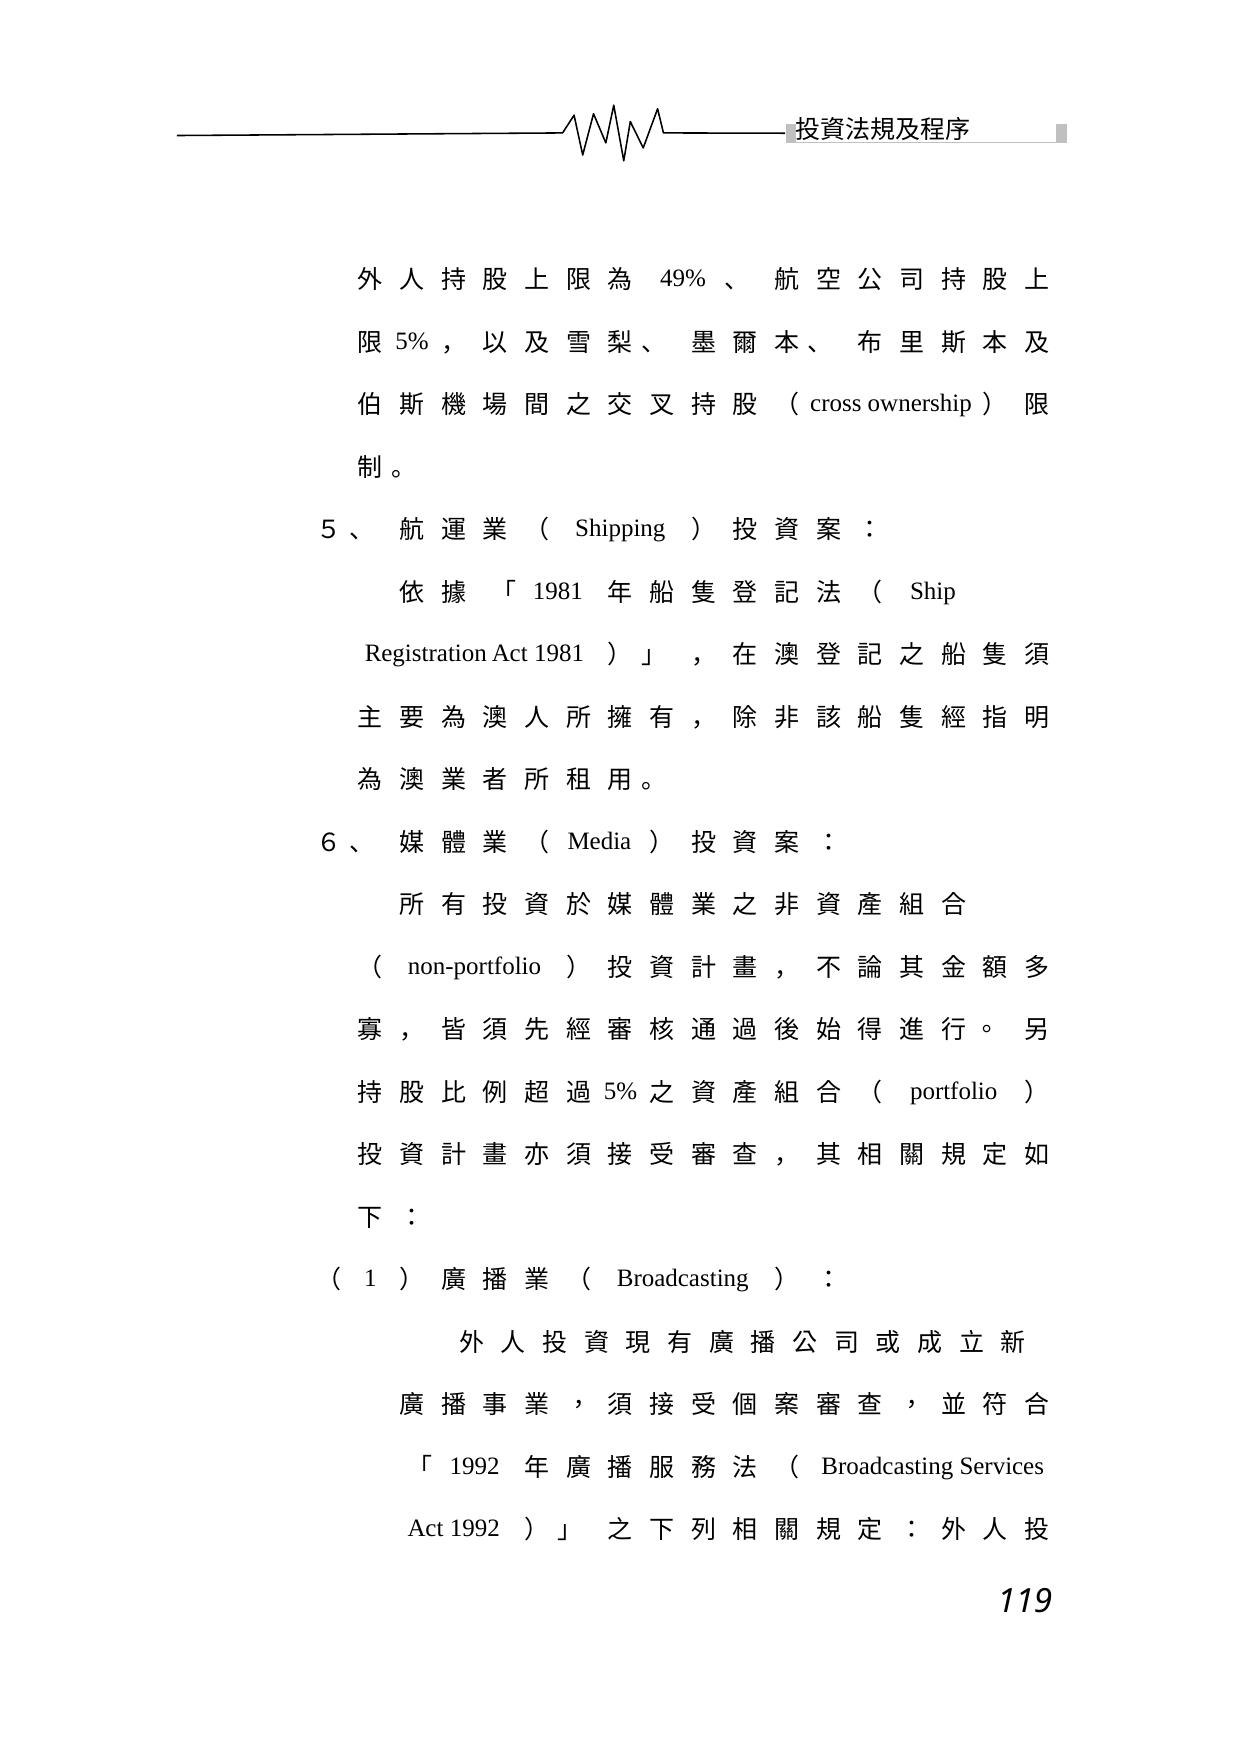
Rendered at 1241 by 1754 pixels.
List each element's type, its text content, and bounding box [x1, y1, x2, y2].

text 依據「1981年船隻登記法（Ship Registration Act 1981）」，在澳登記之船隻須主要為澳人所擁有，除非該船隻經指明為澳業者所租用。 [330, 549, 1058, 799]
text 外人持股上限為49%、航空公司持股上限5%，以及雪梨、墨爾本、布里斯本及伯斯機場間之交叉持股（cross ownership）限制。 [330, 236, 1058, 486]
text ６、媒體業（Media）投資案： [281, 799, 1058, 861]
text （1）廣播業（Broadcasting）： [306, 1236, 1058, 1299]
text 外人投資現有廣播公司或成立新廣播事業，須接受個案審查，並符合「1992年廣播服務法（Broadcasting Services Act 1992）」之下列相關規定：外人投 [306, 1299, 1058, 1549]
text 所有投資於媒體業之非資產組合（non-portfolio）投資計畫，不論其金額多寡，皆須先經審核通過後始得進行。另持股比例超過5%之資產組合（portfolio）投資計畫亦須接受審查，其相關規定如下： [330, 861, 1058, 1236]
text ５、航運業（Shipping）投資案： [281, 486, 1058, 549]
